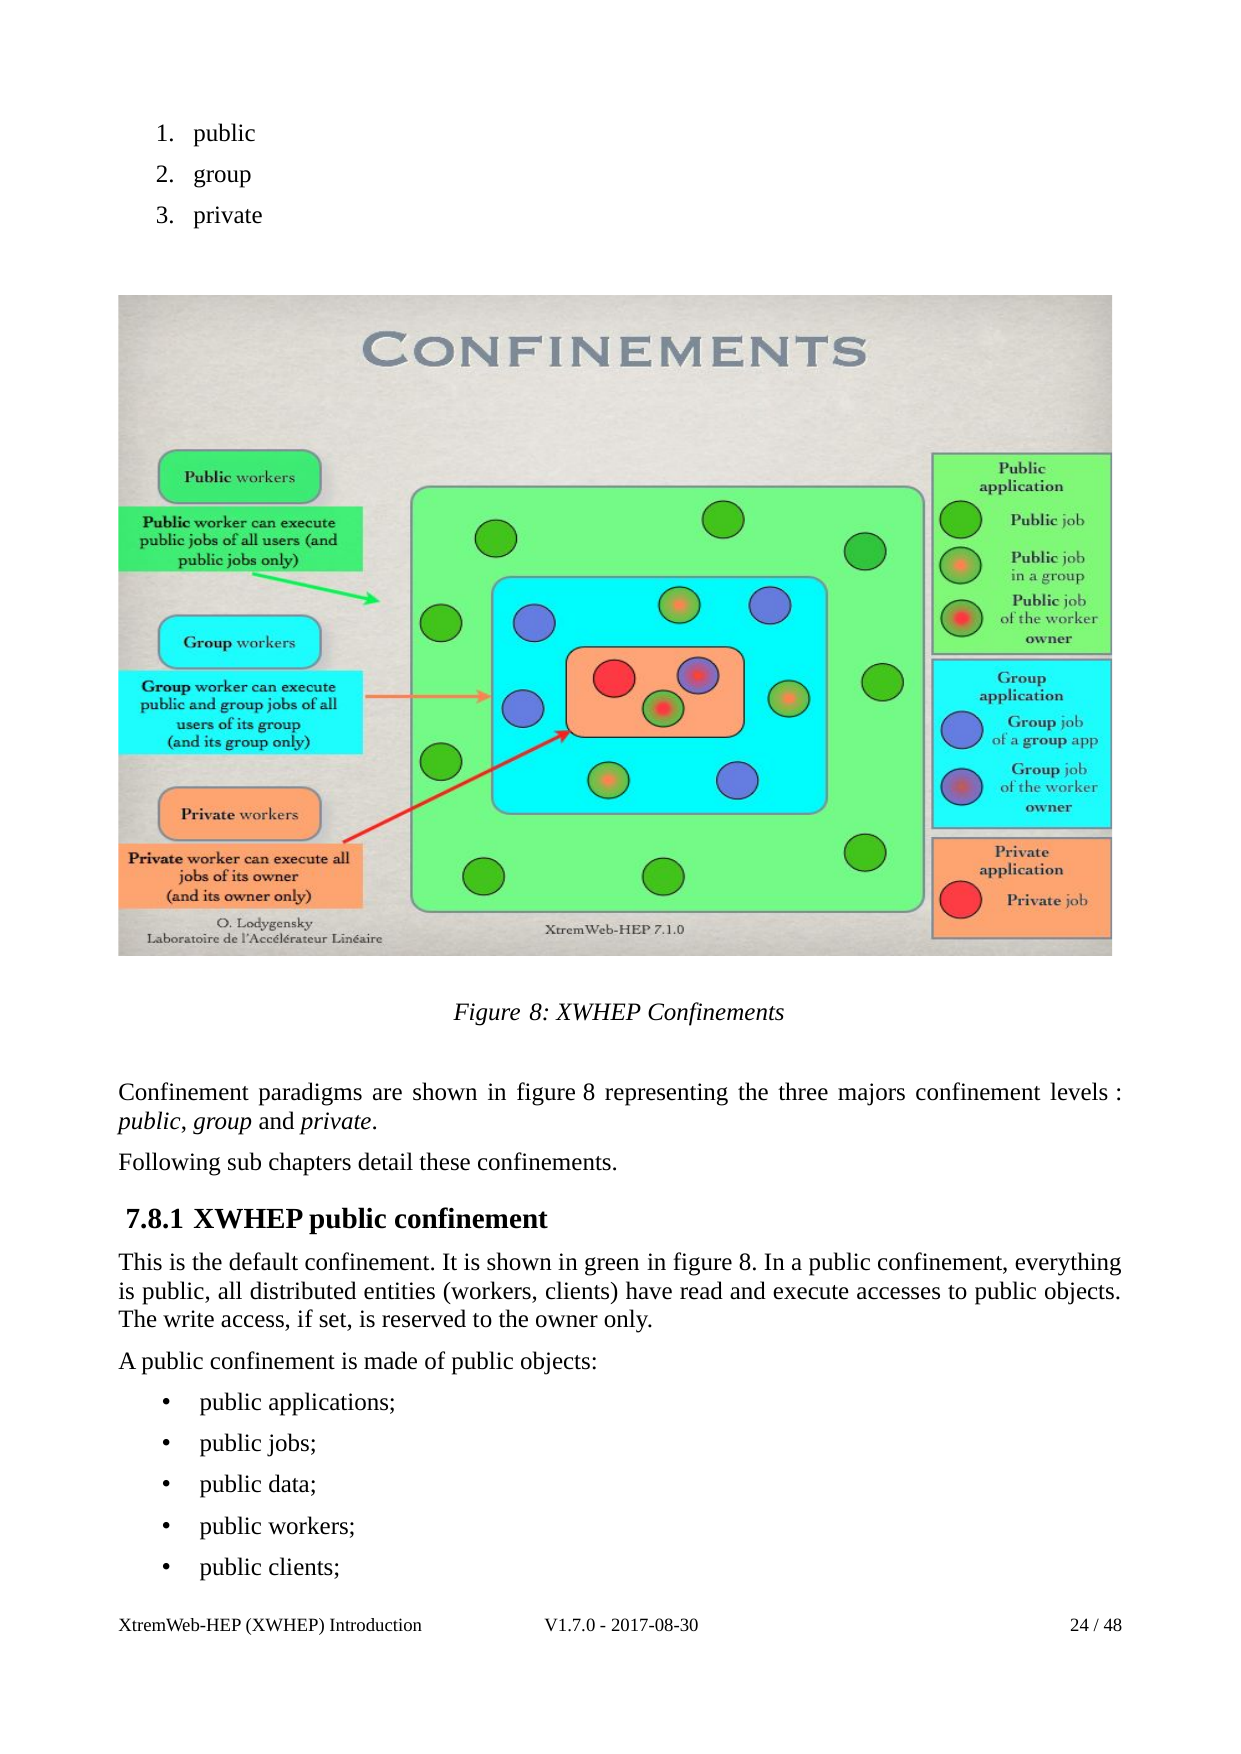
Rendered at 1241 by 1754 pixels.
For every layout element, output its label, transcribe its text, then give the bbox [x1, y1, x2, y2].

list private [156, 201, 1122, 229]
list public [156, 118, 1122, 147]
subtitle XWHEP public confinement [118, 1201, 1122, 1234]
text Following sub chapters detail these confinements. [118, 1147, 1122, 1176]
list public clients; [162, 1552, 1122, 1581]
list public applications; [162, 1387, 1122, 1416]
text This is the default confinement. It is shown in green in figure 8. In a public confinement, everything is public, all distributed entities (workers, clients) have read and execute accesses to public objects. The write access, if set, is reserved to the owner only. [118, 1247, 1122, 1333]
text Confinement paradigms are shown in figure 8 representing the three majors confinement levels : public, group and private. [118, 1077, 1122, 1135]
picture [118, 295, 1113, 956]
list group [156, 159, 1122, 188]
list public data; [162, 1469, 1122, 1498]
list public jobs; [162, 1428, 1122, 1457]
text A public confinement is made of public objects: [118, 1346, 1122, 1374]
list public workers; [162, 1511, 1122, 1539]
text Figure 8: XWHEP Confinements [118, 997, 1122, 1026]
